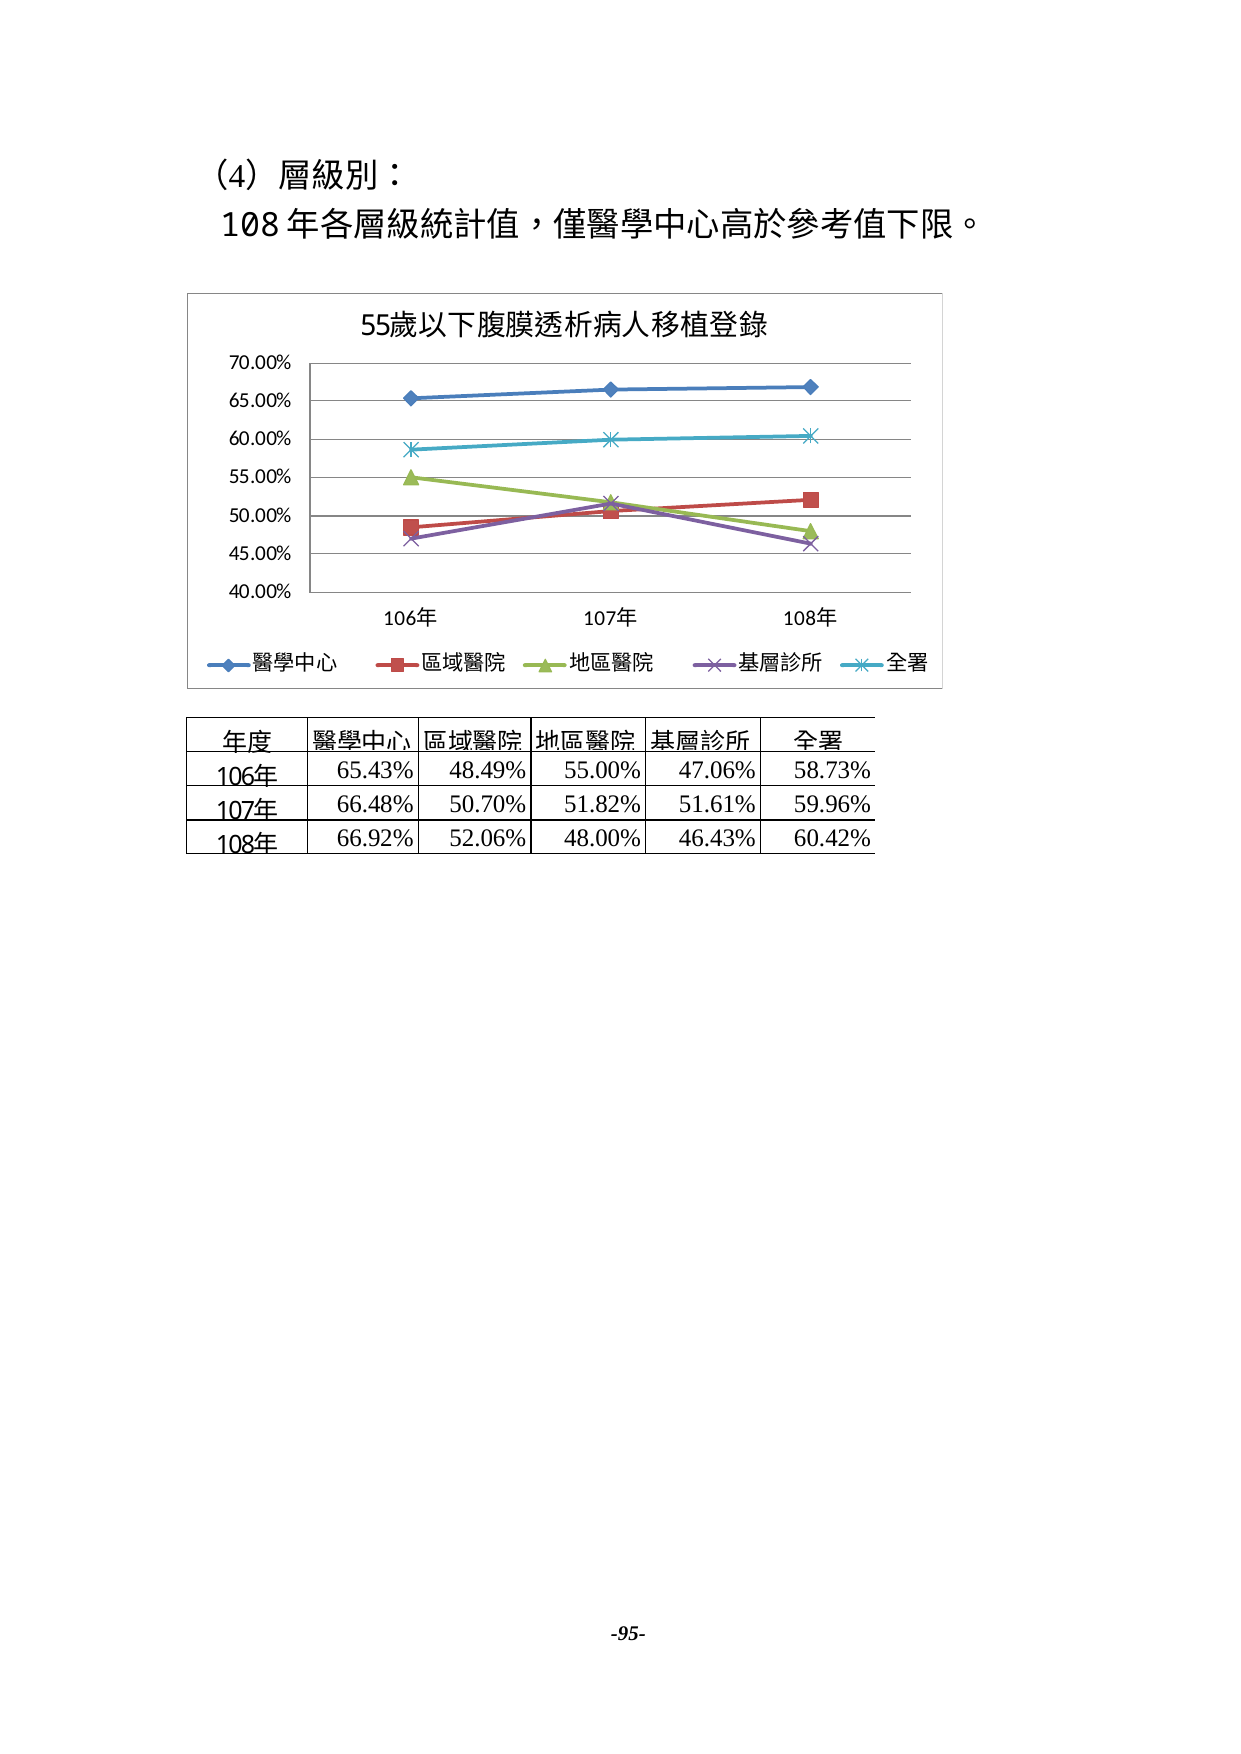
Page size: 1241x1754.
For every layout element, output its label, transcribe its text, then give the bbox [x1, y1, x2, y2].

text 108年各層級統計值，僅醫學中心高於參考值下限。 [220, 197, 1111, 246]
list 層級別： [195, 149, 1122, 197]
